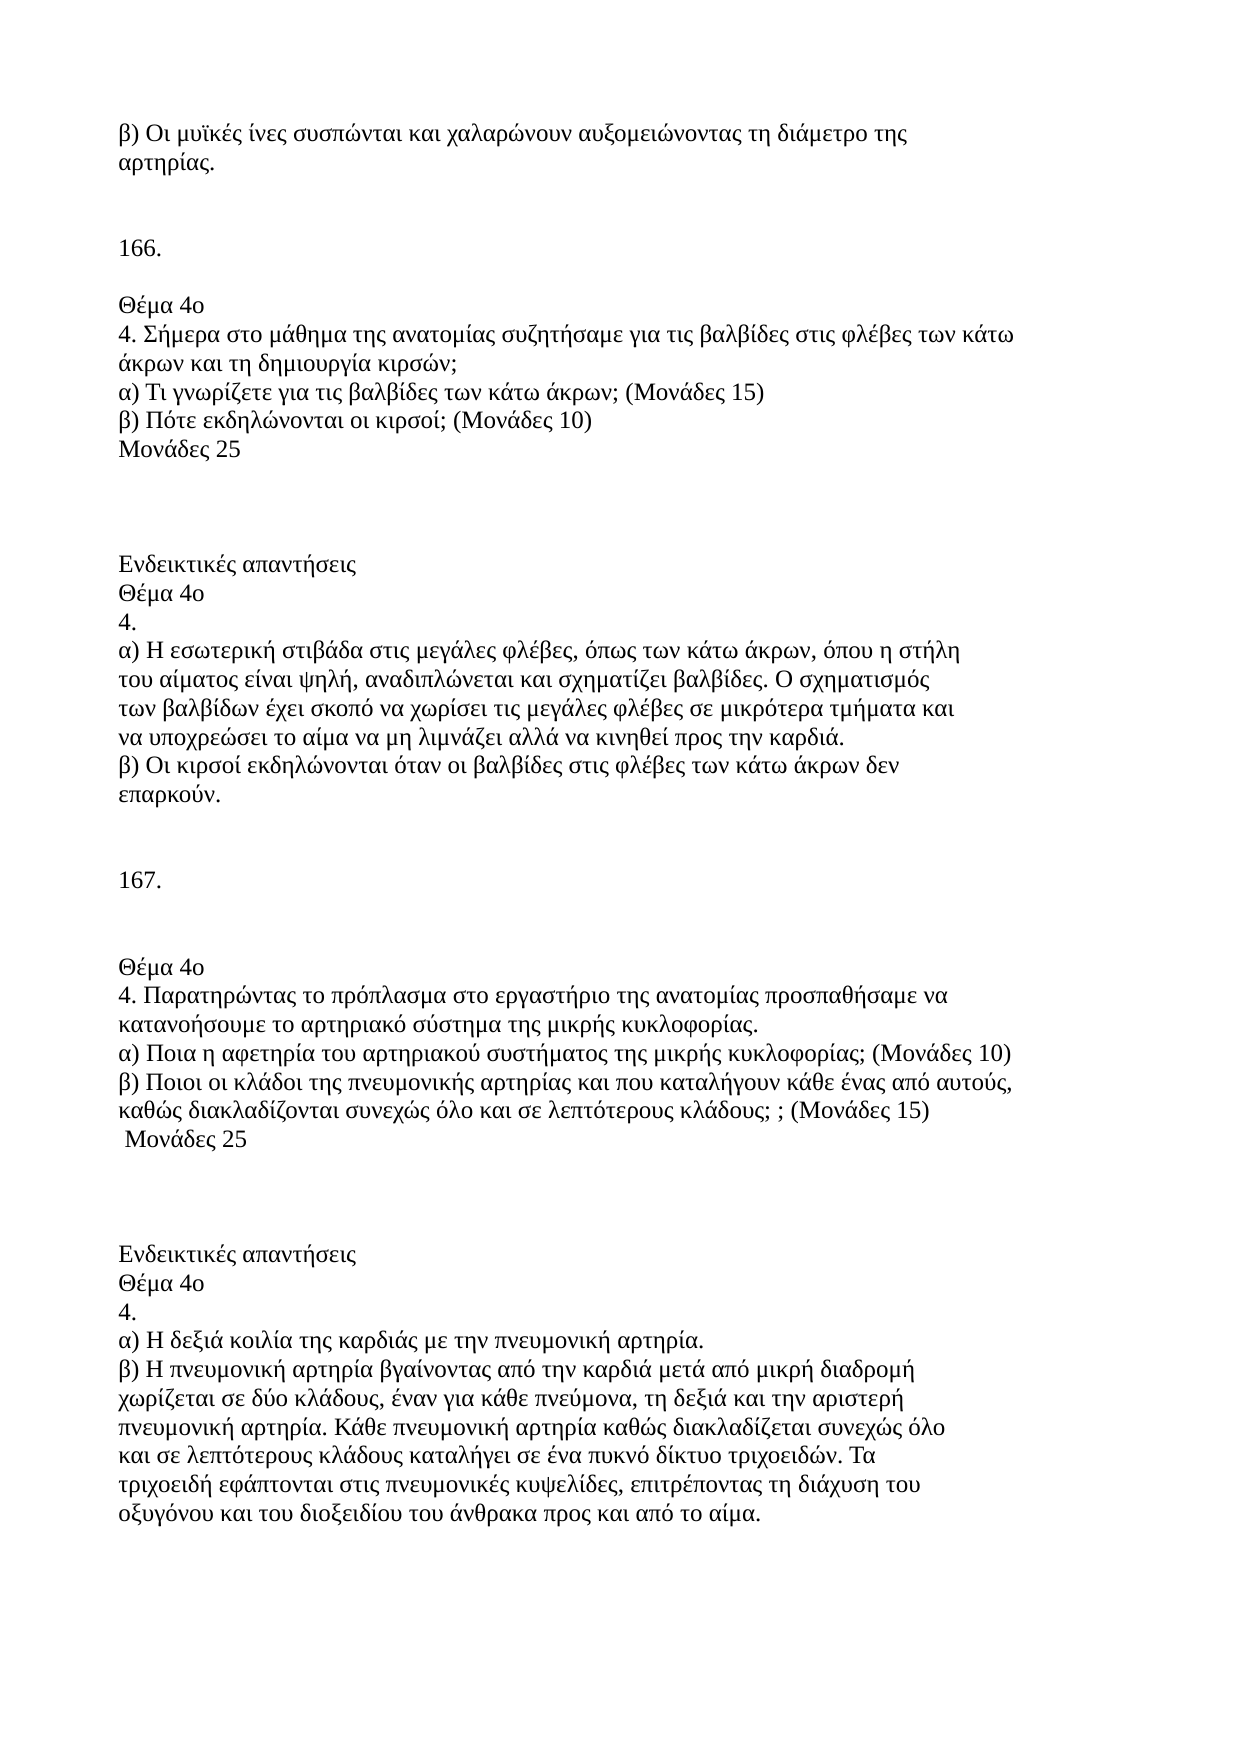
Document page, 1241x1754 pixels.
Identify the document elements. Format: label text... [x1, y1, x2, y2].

text β) Πότε εκδηλώνονται οι κιρσοί; (Μονάδες 10) [118, 406, 1122, 434]
text επαρκούν. [118, 779, 1122, 808]
text 167. [118, 866, 1122, 894]
text Θέμα 4ο [118, 291, 1122, 319]
text β) Οι κιρσοί εκδηλώνονται όταν οι βαλβίδες στις φλέβες των κάτω άκρων δεν [118, 751, 1122, 779]
text 4. Παρατηρώντας το πρόπλασμα στο εργαστήριο της ανατομίας προσπαθήσαμε να [118, 981, 1122, 1009]
text 4. [118, 1297, 1122, 1326]
text αρτηρίας. [118, 147, 1122, 176]
text Ενδεικτικές απαντήσεις [118, 1239, 1122, 1268]
text Μονάδες 25 [118, 434, 1122, 463]
text Ενδεικτικές απαντήσεις [118, 549, 1122, 578]
text α) Η δεξιά κοιλία της καρδιάς με την πνευμονική αρτηρία. [118, 1326, 1122, 1354]
text και σε λεπτότερους κλάδους καταλήγει σε ένα πυκνό δίκτυο τριχοειδών. Τα [118, 1441, 1122, 1469]
text 4. Σήμερα στο μάθημα της ανατομίας συζητήσαμε για τις βαλβίδες στις φλέβες των κάτω [118, 319, 1122, 348]
text χωρίζεται σε δύο κλάδους, έναν για κάθε πνεύμονα, τη δεξιά και την αριστερή [118, 1383, 1122, 1412]
text τριχοειδή εφάπτονται στις πνευμονικές κυψελίδες, επιτρέποντας τη διάχυση του [118, 1469, 1122, 1498]
text α) Τι γνωρίζετε για τις βαλβίδες των κάτω άκρων; (Μονάδες 15) [118, 377, 1122, 406]
text β) Η πνευμονική αρτηρία βγαίνοντας από την καρδιά μετά από μικρή διαδρομή [118, 1354, 1122, 1383]
text Θέμα 4ο [118, 952, 1122, 981]
text των βαλβίδων έχει σκοπό να χωρίσει τις μεγάλες φλέβες σε μικρότερα τμήματα και [118, 693, 1122, 722]
text να υποχρεώσει το αίμα να μη λιμνάζει αλλά να κινηθεί προς την καρδιά. [118, 722, 1122, 751]
text 166. [118, 233, 1122, 262]
text κατανοήσουμε το αρτηριακό σύστημα της μικρής κυκλοφορίας. [118, 1009, 1122, 1038]
text πνευμονική αρτηρία. Κάθε πνευμονική αρτηρία καθώς διακλαδίζεται συνεχώς όλο [118, 1412, 1122, 1441]
text Θέμα 4ο [118, 578, 1122, 607]
text β) Ποιοι οι κλάδοι της πνευμονικής αρτηρίας και που καταλήγουν κάθε ένας από αυτούς, [118, 1067, 1122, 1096]
text του αίματος είναι ψηλή, αναδιπλώνεται και σχηματίζει βαλβίδες. Ο σχηματισμός [118, 664, 1122, 693]
text άκρων και τη δημιουργία κιρσών; [118, 348, 1122, 377]
text α) Η εσωτερική στιβάδα στις μεγάλες φλέβες, όπως των κάτω άκρων, όπου η στήλη [118, 636, 1122, 664]
text β) Οι μυϊκές ίνες συσπώνται και χαλαρώνουν αυξομειώνοντας τη διάμετρο της [118, 118, 1122, 147]
text α) Ποια η αφετηρία του αρτηριακού συστήματος της μικρής κυκλοφορίας; (Μονάδες 10) [118, 1038, 1122, 1067]
text Θέμα 4ο [118, 1268, 1122, 1297]
text Μονάδες 25 [118, 1124, 1122, 1153]
text οξυγόνου και του διοξειδίου του άνθρακα προς και από το αίμα. [118, 1498, 1122, 1527]
text καθώς διακλαδίζονται συνεχώς όλο και σε λεπτότερους κλάδους; ; (Μονάδες 15) [118, 1096, 1122, 1124]
text 4. [118, 607, 1122, 636]
